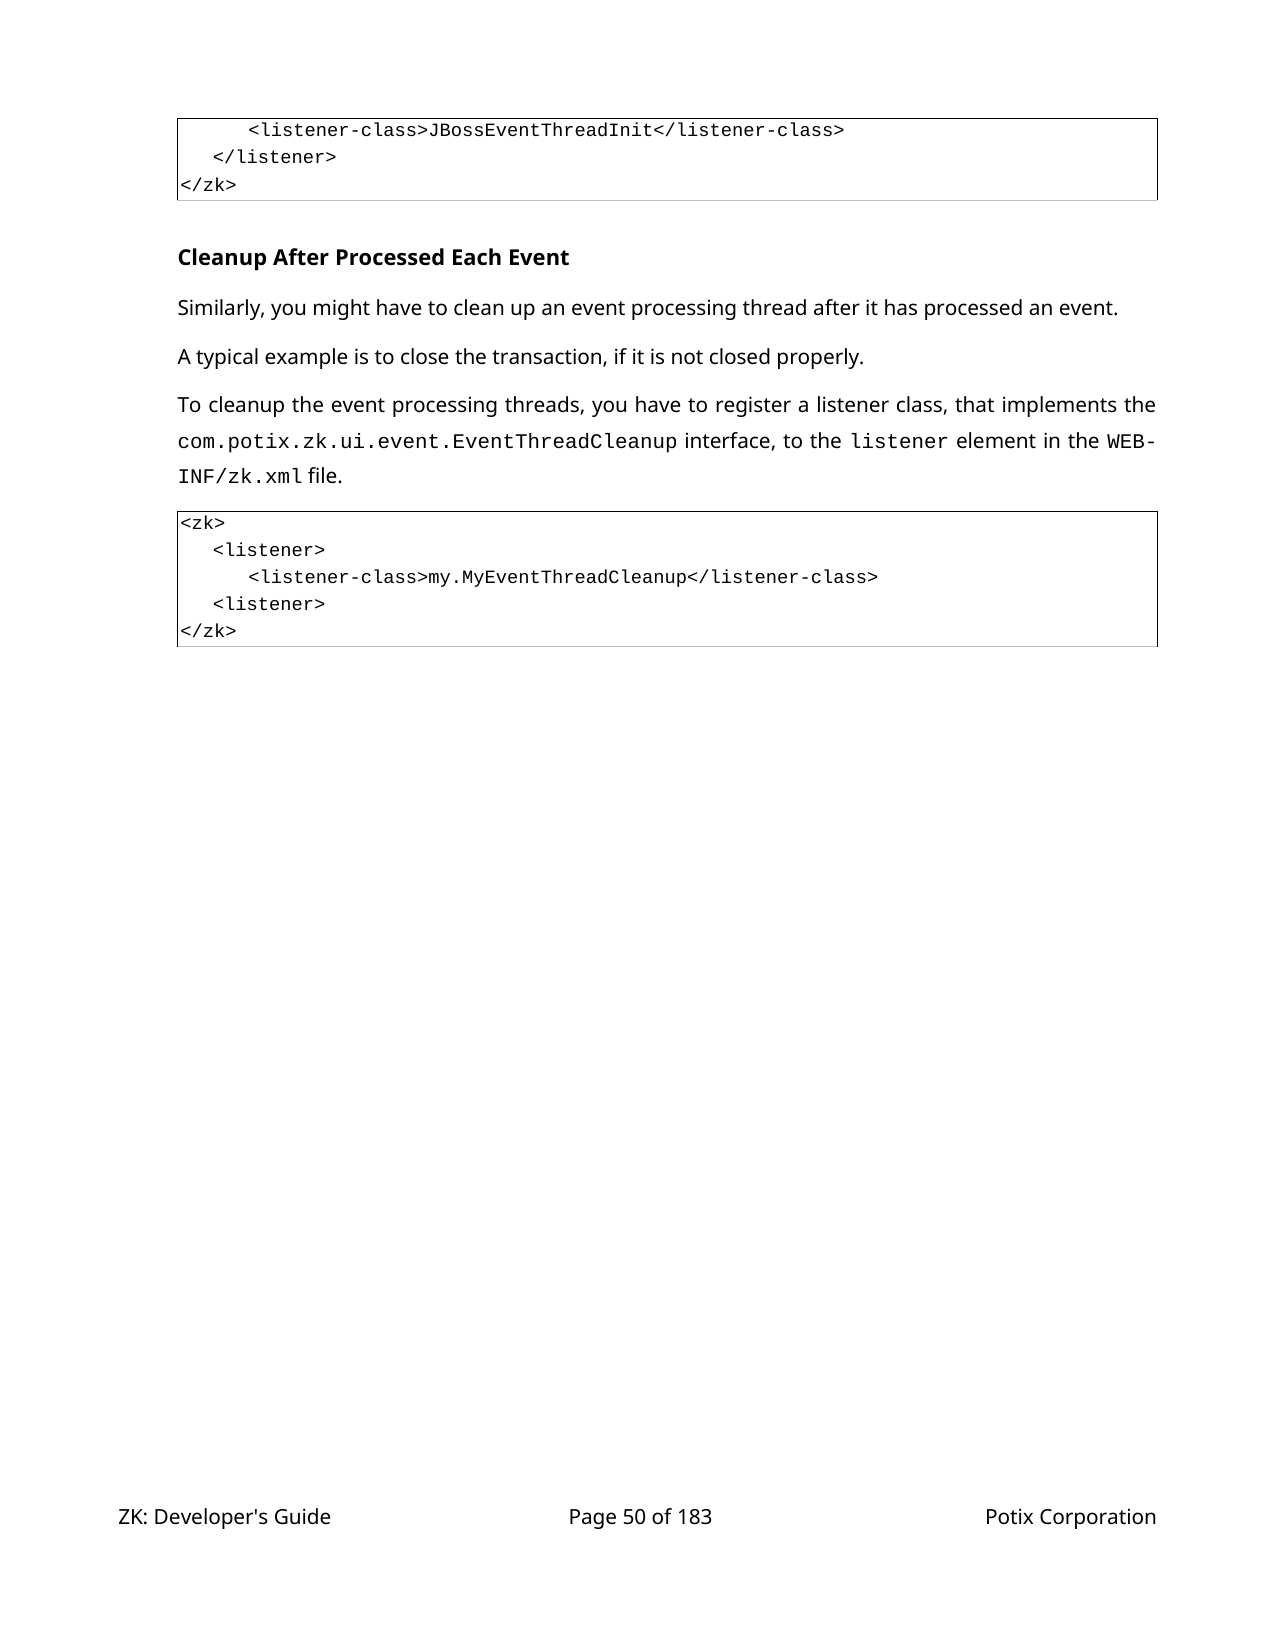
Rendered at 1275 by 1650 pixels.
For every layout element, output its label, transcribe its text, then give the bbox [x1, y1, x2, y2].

text </zk> [178, 172, 1157, 200]
text </zk> [178, 619, 1157, 646]
subtitle Cleanup After Processed Each Event [177, 242, 1157, 272]
text <listener-class>my.MyEventThreadCleanup</listener-class> [178, 565, 1157, 589]
text <listener> [178, 592, 1157, 616]
text <zk> [178, 512, 1157, 535]
text Similarly, you might have to clean up an event processing thread after it has processed an event. [177, 293, 1157, 321]
text <listener-class>JBossEventThreadInit</listener-class> [178, 119, 1157, 142]
text A typical example is to close the transaction, if it is not closed properly. [177, 342, 1157, 370]
text <listener> [178, 538, 1157, 562]
text To cleanup the event processing threads, you have to register a listener class, that implements the com.potix.zk.ui.event.EventThreadCleanup interface, to the listener element in the WEB-INF/zk.xml file. [177, 391, 1157, 490]
text </listener> [178, 145, 1157, 169]
